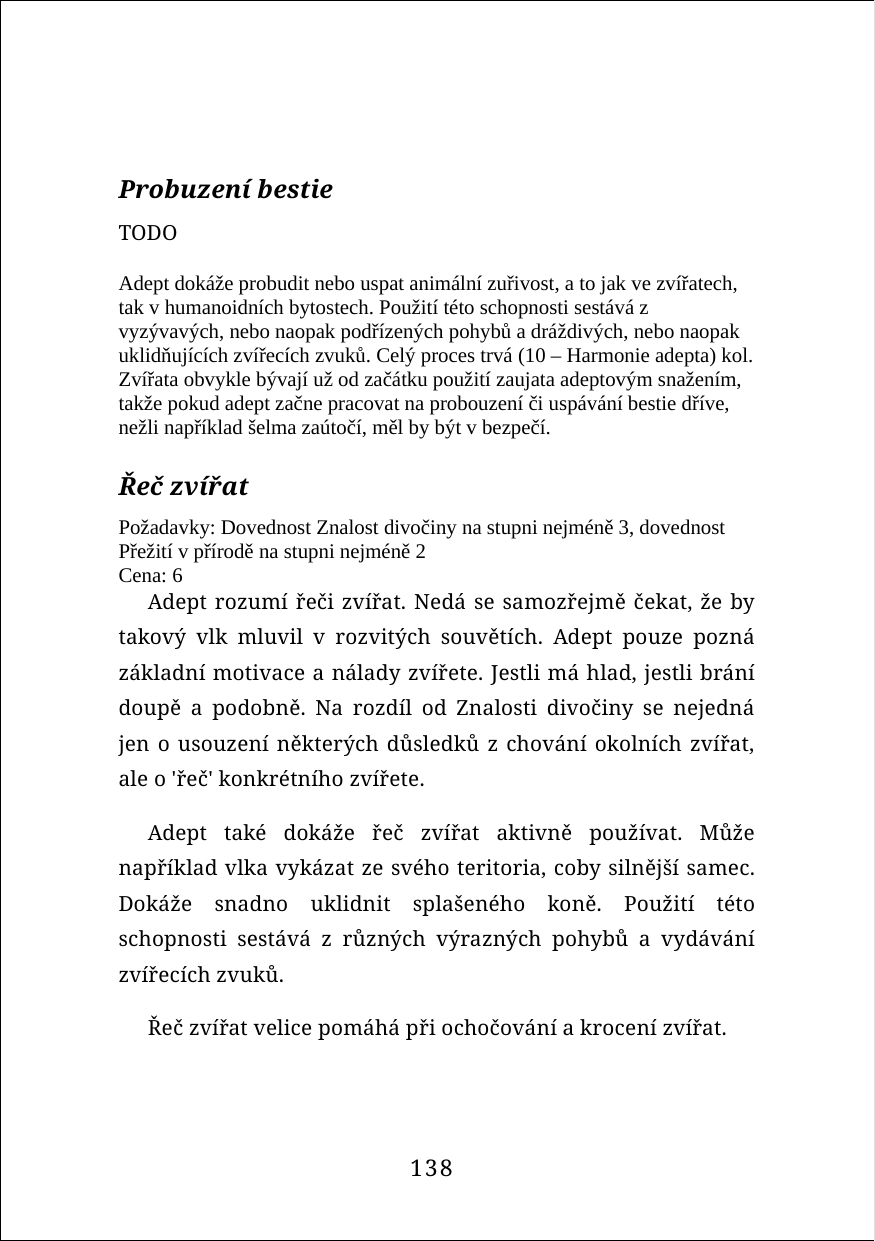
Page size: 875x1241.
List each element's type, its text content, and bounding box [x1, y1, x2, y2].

subtitle Řeč zvířat [118, 469, 756, 503]
text Adept také dokáže řeč zvířat aktivně používat. Může například vlka vykázat ze svého teritoria, coby silnější samec. Dokáže snadno uklidnit splašeného koně. Použití této schopnosti sestává z různých výrazných pohybů a vydávání zvířecích zvuků. [118, 818, 756, 988]
text TODO [118, 218, 756, 246]
text Požadavky: Dovednost Znalost divočiny na stupni nejméně 3, dovednost Přežití v přírodě na stupni nejméně 2 [118, 514, 756, 563]
subtitle Probuzení bestie [118, 172, 756, 206]
text Adept rozumí řeči zvířat. Nedá se samozřejmě čekat, že by takový vlk mluvil v rozvitých souvětích. Adept pouze pozná základní motivace a nálady zvířete. Jestli má hlad, jestli brání doupě a podobně. Na rozdíl od Znalosti divočiny se nejedná jen o usouzení některých důsledků z chování okolních zvířat, ale o 'řeč' konkrétního zvířete. [118, 587, 756, 793]
text Řeč zvířat velice pomáhá při ochočování a krocení zvířat. [118, 1013, 756, 1041]
text Cena: 6 [118, 563, 756, 587]
text Adept dokáže probudit nebo uspat animální zuřivost, a to jak ve zvířatech, tak v humanoidních bytostech. Použití této schopnosti sestává z vyzývavých, nebo naopak podřízených pohybů a dráždivých, nebo naopak uklidňujících zvířecích zvuků. Celý proces trvá (10 – Harmonie adepta) kol. Zvířata obvykle bývají už od začátku použití zaujata adeptovým snažením, takže pokud adept začne pracovat na probouzení či uspávání bestie dříve, nežli například šelma zaútočí, měl by být v bezpečí. [118, 271, 756, 439]
